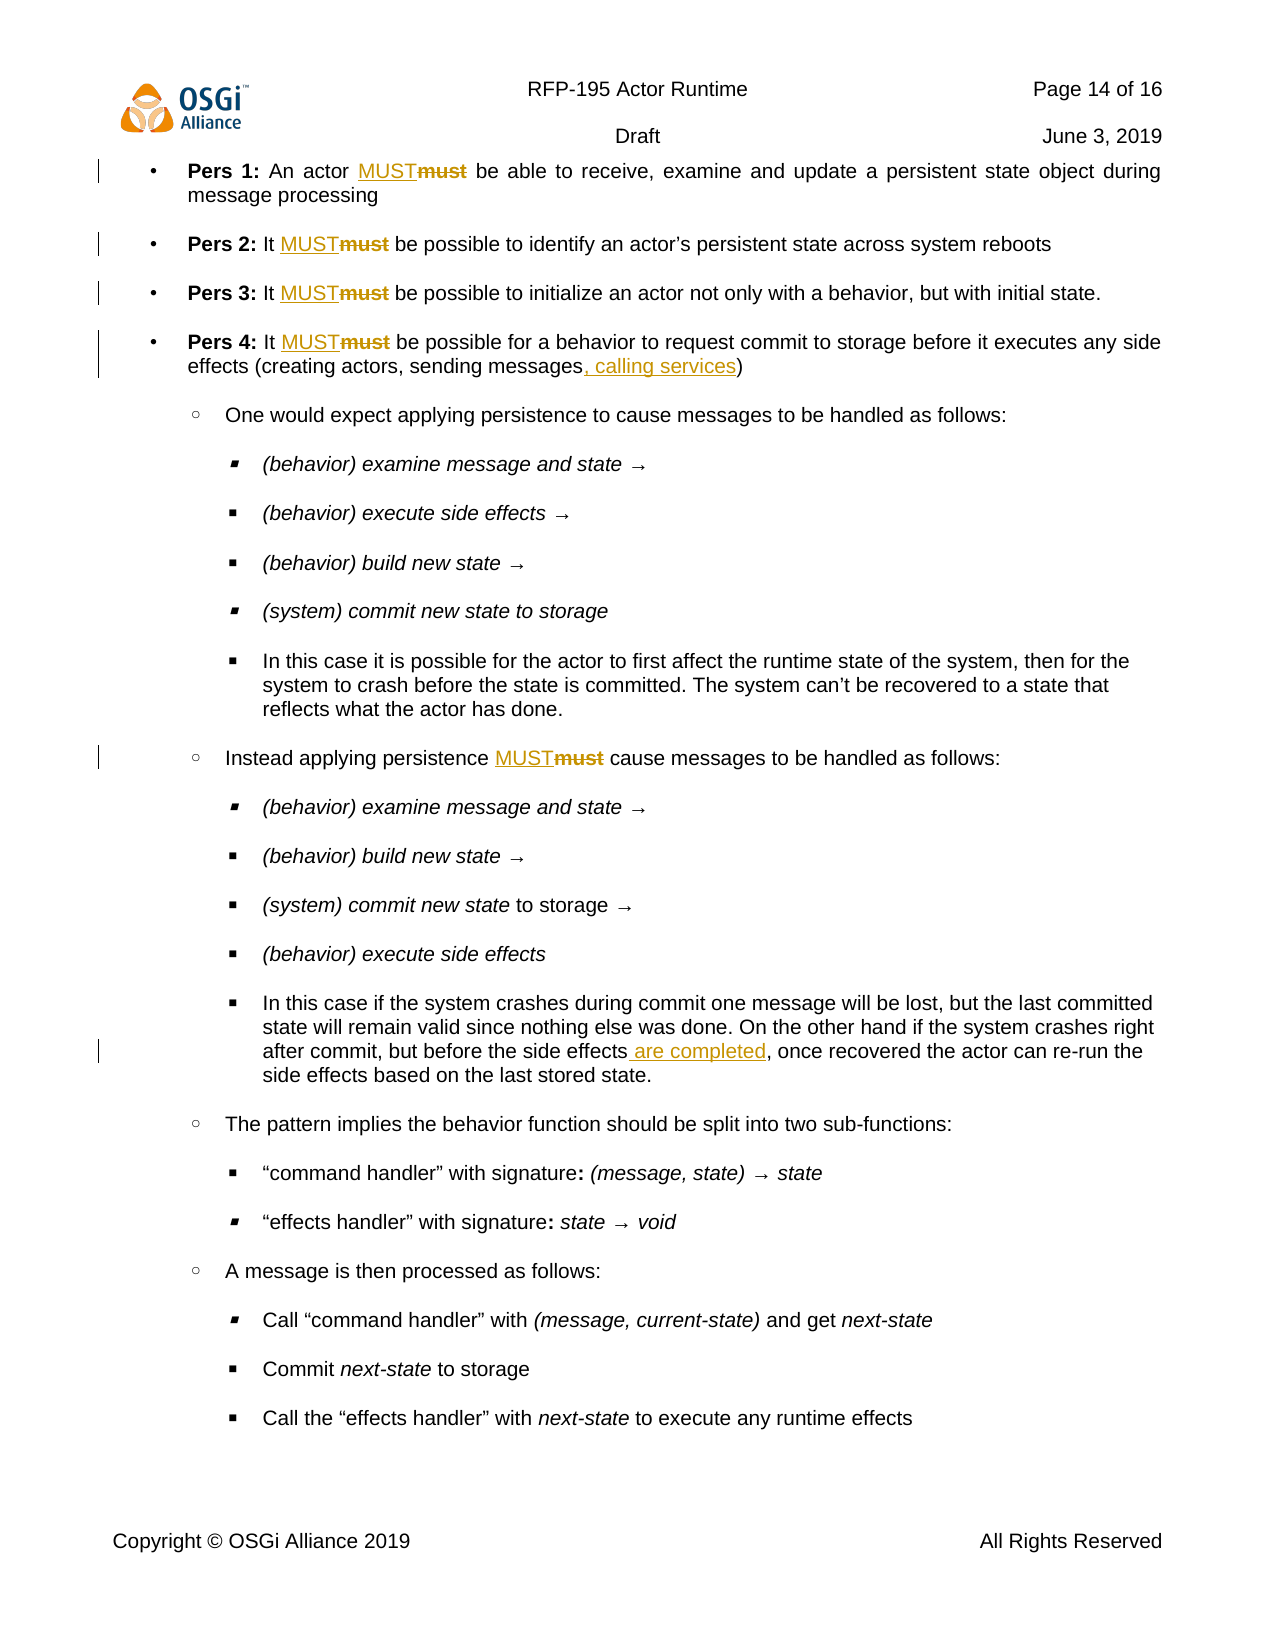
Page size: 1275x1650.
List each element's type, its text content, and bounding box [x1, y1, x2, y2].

list (system) commit new state to storage → [225, 893, 1162, 917]
list (behavior) build new state → [225, 550, 1162, 574]
list Pers 4: It MUST be possible for a behavior to request commit to storage before it executes any side effects (creating actors, sending messages, calling services) [150, 330, 1162, 378]
list (behavior) execute side effects → [225, 501, 1162, 525]
list (system) commit new state to storage [225, 599, 1162, 623]
picture [113, 76, 257, 140]
list (behavior) execute side effects [225, 942, 1162, 966]
list “effects handler” with signature: state → void [225, 1210, 1162, 1234]
list (behavior) build new state → [225, 843, 1162, 868]
list Call the “effects handler” with next-state to execute any runtime effects [225, 1406, 1162, 1430]
list (behavior) examine message and state → [225, 794, 1162, 818]
list In this case if the system crashes during commit one message will be lost, but the last committed state will remain valid since nothing else was done. On the other hand if the system crashes right after commit, but before the side effects are completed, once recovered the actor can re-run the side effects based on the last stored state. [225, 991, 1162, 1087]
list Instead applying persistence MUST cause messages to be handled as follows: [187, 745, 1162, 769]
list One would expect applying persistence to cause messages to be handled as follows: [187, 403, 1162, 427]
list (behavior) examine message and state → [225, 452, 1162, 476]
list The pattern implies the behavior function should be split into two sub-functions: [187, 1112, 1162, 1136]
list Commit next-state to storage [225, 1357, 1162, 1381]
list Pers 2: It MUST be possible to identify an actor’s persistent state across system reboots [150, 232, 1162, 256]
list “command handler” with signature: (message, state) → state [225, 1161, 1162, 1185]
list Pers 1: An actor MUST be able to receive, examine and update a persistent state object during message processing [150, 159, 1162, 207]
list In this case it is possible for the actor to first affect the runtime state of the system, then for the system to crash before the state is committed. The system can’t be recovered to a state that reflects what the actor has done. [225, 648, 1162, 720]
list Call “command handler” with (message, current-state) and get next-state [225, 1308, 1162, 1332]
list A message is then processed as follows: [187, 1259, 1162, 1283]
list Pers 3: It MUST be possible to initialize an actor not only with a behavior, but with initial state. [150, 281, 1162, 305]
